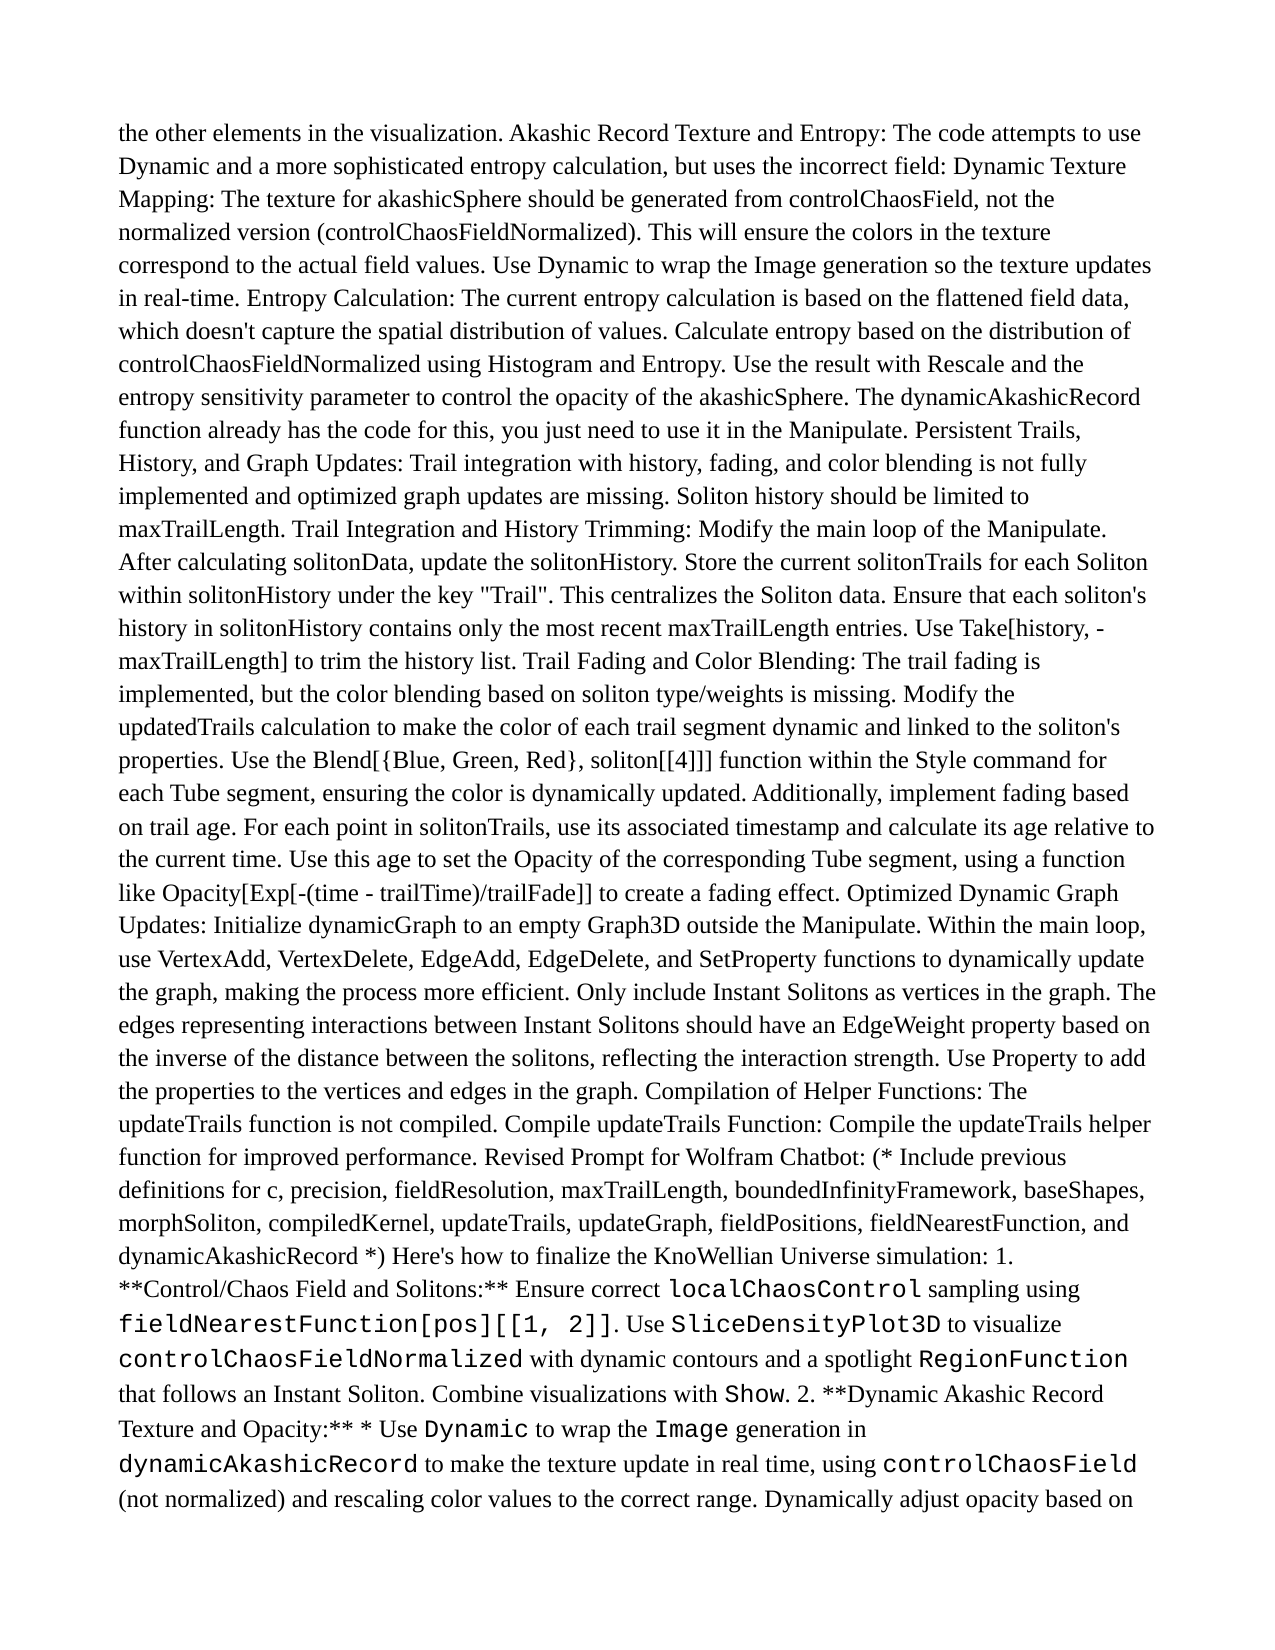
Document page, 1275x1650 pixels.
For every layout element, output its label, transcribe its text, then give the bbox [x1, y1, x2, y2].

text the other elements in the visualization. Akashic Record Texture and Entropy: The code attempts to use Dynamic and a more sophisticated entropy calculation, but uses the incorrect field: Dynamic Texture Mapping: The texture for akashicSphere should be generated from controlChaosField, not the normalized version (controlChaosFieldNormalized). This will ensure the colors in the texture correspond to the actual field values. Use Dynamic to wrap the Image generation so the texture updates in real-time. Entropy Calculation: The current entropy calculation is based on the flattened field data, which doesn't capture the spatial distribution of values. Calculate entropy based on the distribution of controlChaosFieldNormalized using Histogram and Entropy. Use the result with Rescale and the entropy sensitivity parameter to control the opacity of the akashicSphere. The dynamicAkashicRecord function already has the code for this, you just need to use it in the Manipulate. Persistent Trails, History, and Graph Updates: Trail integration with history, fading, and color blending is not fully implemented and optimized graph updates are missing. Soliton history should be limited to maxTrailLength. Trail Integration and History Trimming: Modify the main loop of the Manipulate. After calculating solitonData, update the solitonHistory. Store the current solitonTrails for each Soliton within solitonHistory under the key "Trail". This centralizes the Soliton data. Ensure that each soliton's history in solitonHistory contains only the most recent maxTrailLength entries. Use Take[history, -maxTrailLength] to trim the history list. Trail Fading and Color Blending: The trail fading is implemented, but the color blending based on soliton type/weights is missing. Modify the updatedTrails calculation to make the color of each trail segment dynamic and linked to the soliton's properties. Use the Blend[{Blue, Green, Red}, soliton[[4]]] function within the Style command for each Tube segment, ensuring the color is dynamically updated. Additionally, implement fading based on trail age. For each point in solitonTrails, use its associated timestamp and calculate its age relative to the current time. Use this age to set the Opacity of the corresponding Tube segment, using a function like Opacity[Exp[-(time - trailTime)/trailFade]] to create a fading effect. Optimized Dynamic Graph Updates: Initialize dynamicGraph to an empty Graph3D outside the Manipulate. Within the main loop, use VertexAdd, VertexDelete, EdgeAdd, EdgeDelete, and SetProperty functions to dynamically update the graph, making the process more efficient. Only include Instant Solitons as vertices in the graph. The edges representing interactions between Instant Solitons should have an EdgeWeight property based on the inverse of the distance between the solitons, reflecting the interaction strength. Use Property to add the properties to the vertices and edges in the graph. Compilation of Helper Functions: The updateTrails function is not compiled. Compile updateTrails Function: Compile the updateTrails helper function for improved performance. Revised Prompt for Wolfram Chatbot: (* Include previous definitions for c, precision, fieldResolution, maxTrailLength, boundedInfinityFramework, baseShapes, morphSoliton, compiledKernel, updateTrails, updateGraph, fieldPositions, fieldNearestFunction, and dynamicAkashicRecord *) Here's how to finalize the KnoWellian Universe simulation: 1. **Control/Chaos Field and Solitons:** Ensure correct localChaosControl sampling using fieldNearestFunction[pos][[1, 2]]. Use SliceDensityPlot3D to visualize controlChaosFieldNormalized with dynamic contours and a spotlight RegionFunction that follows an Instant Soliton. Combine visualizations with Show. 2. **Dynamic Akashic Record Texture and Opacity:** * Use Dynamic to wrap the Image generation in dynamicAkashicRecord to make the texture update in real time, using controlChaosField (not normalized) and rescaling color values to the correct range. Dynamically adjust opacity based on [118, 118, 1157, 1513]
